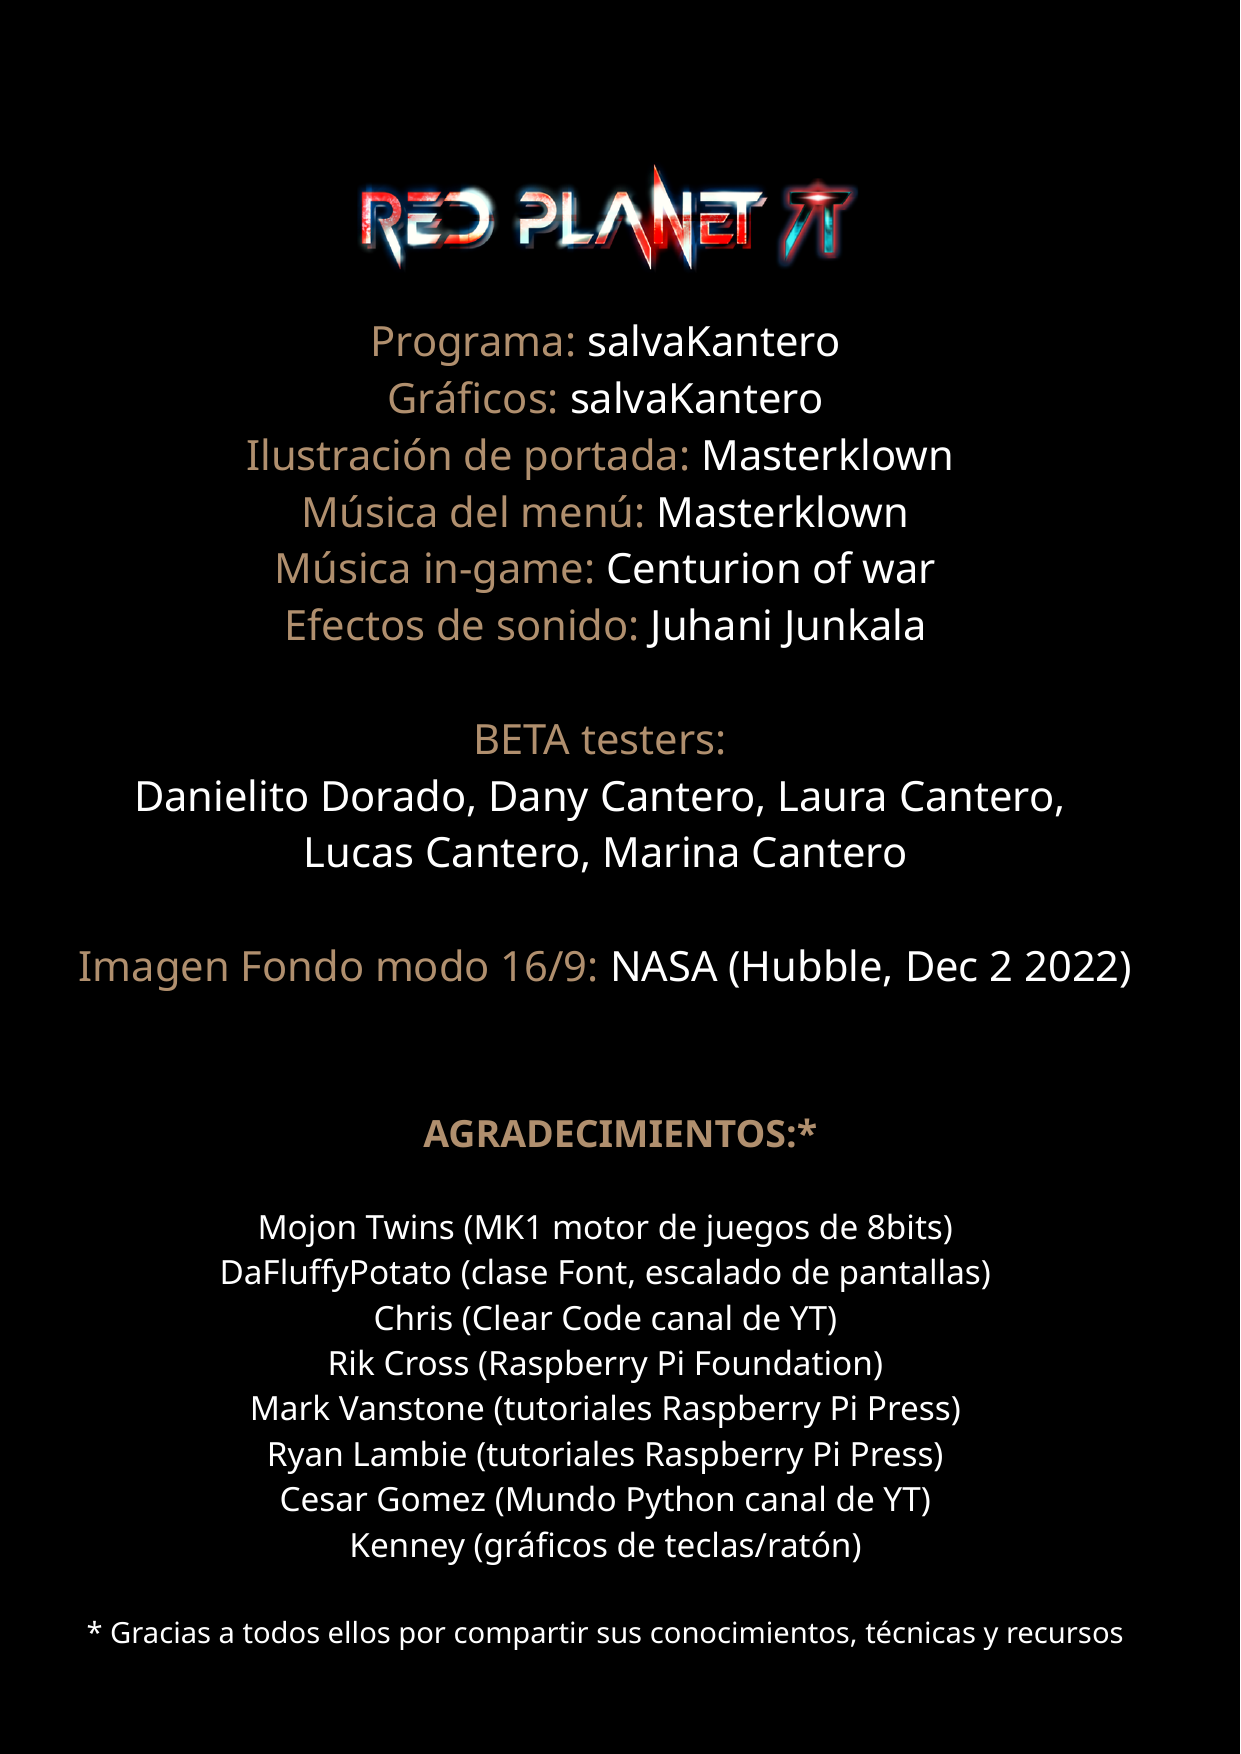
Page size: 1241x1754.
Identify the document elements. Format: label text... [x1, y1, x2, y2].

text AGRADECIMIENTOS:* [29, 1107, 1211, 1158]
text Mojon Twins (MK1 motor de juegos de 8bits) [0, 1203, 1211, 1249]
text DaFluffyPotato (clase Font, escalado de pantallas) [0, 1249, 1211, 1294]
text Ilustración de portada: Masterklown [0, 426, 1211, 482]
text Música in-game: Centurion of war [0, 539, 1211, 596]
text Mark Vanstone (tutoriales Raspberry Pi Press) [0, 1385, 1211, 1431]
text Música del menú: Masterklown [0, 482, 1211, 539]
text Cesar Gomez (Mundo Python canal de YT) [0, 1476, 1211, 1521]
text Kenney (gráficos de teclas/ratón) [0, 1521, 1211, 1567]
text Efectos de sonido: Juhani Junkala [0, 596, 1211, 653]
text Ryan Lambie (tutoriales Raspberry Pi Press) [0, 1431, 1211, 1476]
text Gráficos: salvaKantero [0, 369, 1211, 426]
picture [357, 162, 859, 278]
text Imagen Fondo modo 16/9: NASA (Hubble, Dec 2 2022) [0, 937, 1211, 993]
text Lucas Cantero, Marina Cantero [0, 823, 1211, 880]
text Chris (Clear Code canal de YT) [0, 1294, 1211, 1340]
text Rik Cross (Raspberry Pi Foundation) [0, 1340, 1211, 1385]
text Danielito Dorado, Dany Cantero, Laura Cantero, [0, 766, 1211, 823]
text BETA testers: [0, 709, 1211, 766]
text * Gracias a todos ellos por compartir sus conocimientos, técnicas y recursos [0, 1612, 1211, 1652]
text Programa: salvaKantero [0, 312, 1211, 369]
